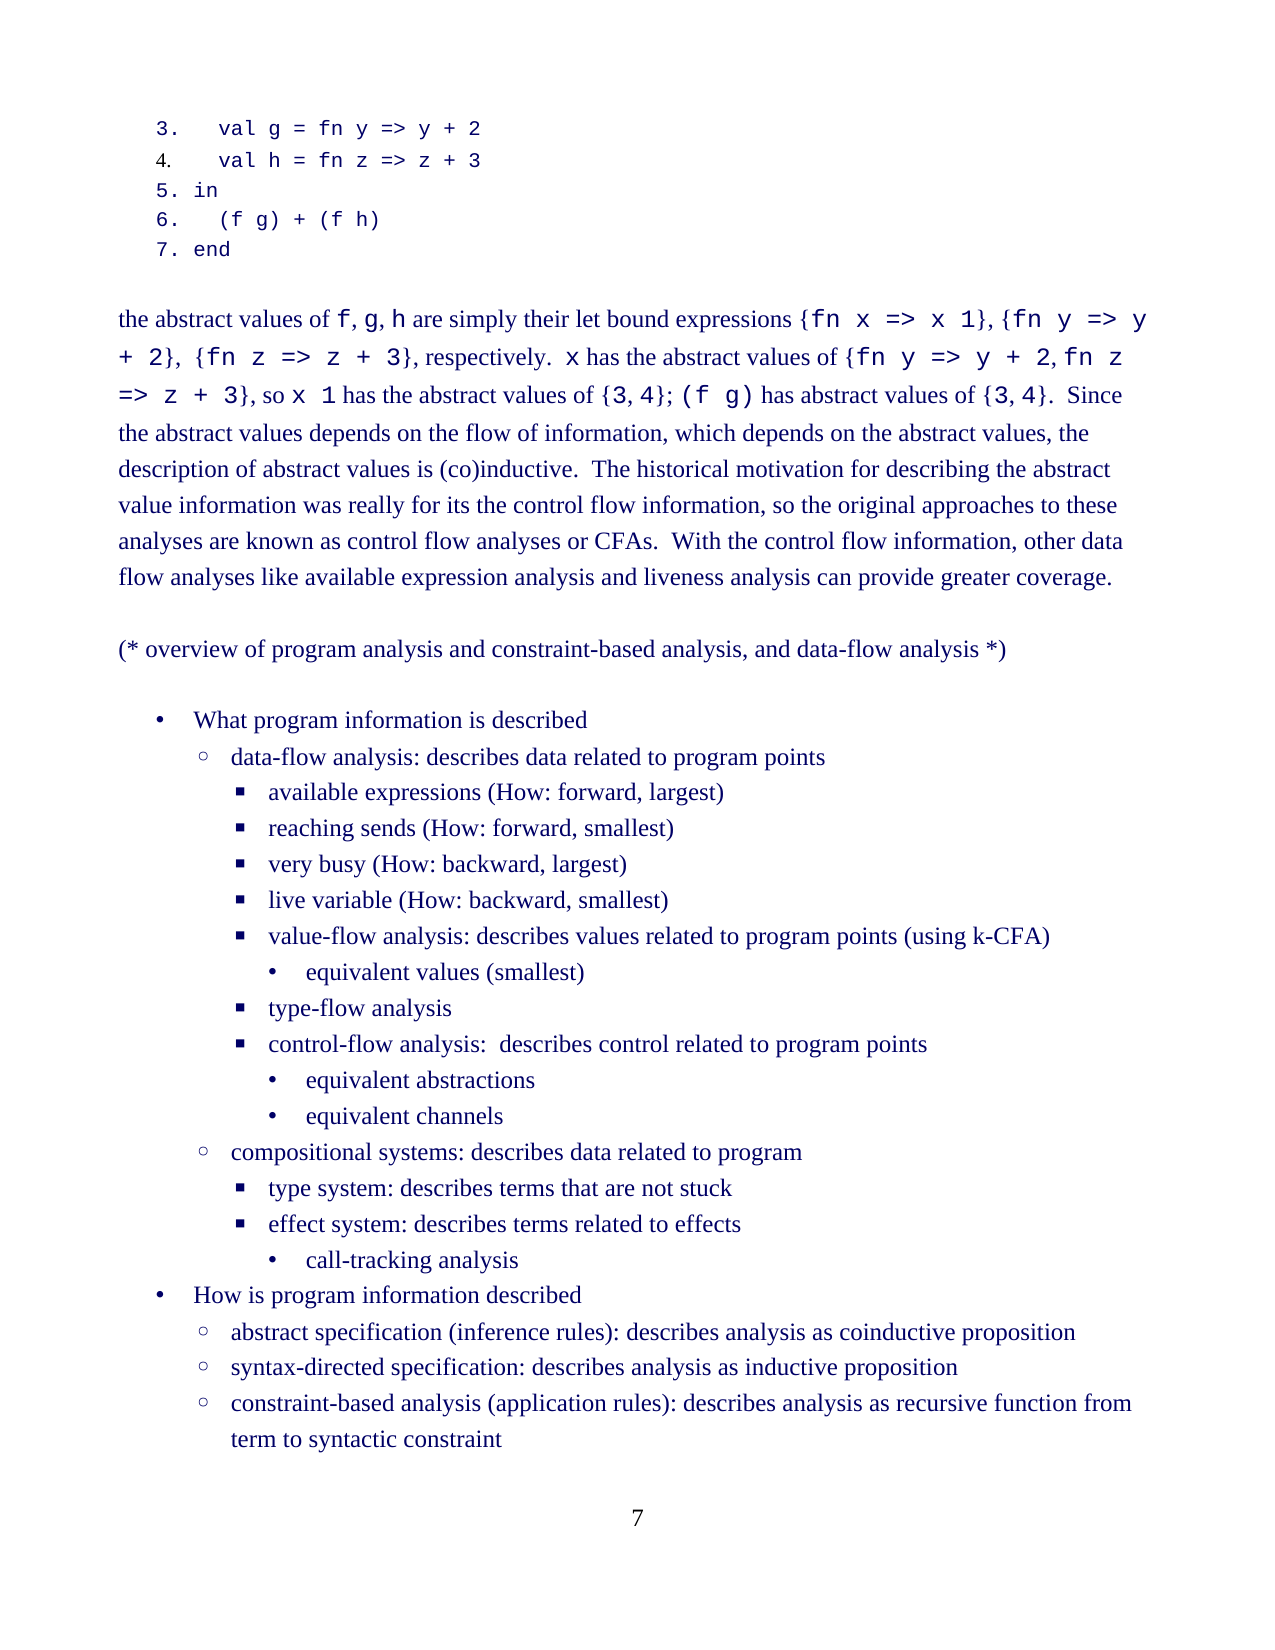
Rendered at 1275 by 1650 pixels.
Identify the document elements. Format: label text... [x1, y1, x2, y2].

list val g = fn y => y + 2 [156, 118, 1157, 142]
text (* overview of program analysis and constraint-based analysis, and data-flow analysis *) [118, 634, 1157, 662]
list value-flow analysis: describes values related to program points (using k-CFA) [231, 921, 1157, 950]
list data-flow analysis: describes data related to program points [193, 742, 1157, 770]
list compositional systems: describes data related to program [193, 1137, 1157, 1166]
list equivalent abstractions [268, 1065, 1157, 1094]
list type system: describes terms that are not stuck [231, 1173, 1157, 1202]
list abstract specification (inference rules): describes analysis as coinductive proposition [193, 1317, 1157, 1345]
list How is program information described [156, 1281, 1157, 1309]
list constraint-based analysis (application rules): describes analysis as recursive function from term to syntactic constraint [193, 1388, 1157, 1453]
list (f g) + (f h) [156, 209, 1157, 233]
list control-flow analysis: describes control related to program points [231, 1029, 1157, 1058]
list in [156, 180, 1157, 203]
list end [156, 239, 1157, 262]
list available expressions (How: forward, largest) [231, 777, 1157, 806]
list effect system: describes terms related to effects [231, 1209, 1157, 1237]
list live variable (How: backward, smallest) [231, 885, 1157, 914]
text the abstract values of f, g, h are simply their let bound expressions {fn x => x 1}, {fn y => y + 2}, {fn z => z + 3}, respectively. x has the abstract values of {fn y => y + 2, fn z => z + 3}, so x 1 has the abstract values of {3, 4}; (f g) has abstract values of {3, 4}. Since the abstract values depends on the flow of information, which depends on the abstract values, the description of abstract values is (co)inductive. The historical motivation for describing the abstract value information was really for its the control flow information, so the original approaches to these analyses are known as control flow analyses or CFAs. With the control flow information, other data flow analyses like available expression analysis and liveness analysis can provide greater coverage. [118, 304, 1157, 591]
list type-flow analysis [231, 993, 1157, 1022]
list equivalent values (smallest) [268, 957, 1157, 986]
list val h = fn z => z + 3 [156, 148, 1157, 173]
list equivalent channels [268, 1101, 1157, 1130]
list very busy (How: backward, largest) [231, 849, 1157, 878]
list syntax-directed specification: describes analysis as inductive proposition [193, 1352, 1157, 1381]
list call-tracking analysis [268, 1245, 1157, 1273]
list What program information is described [156, 706, 1157, 734]
list reaching sends (How: forward, smallest) [231, 813, 1157, 842]
